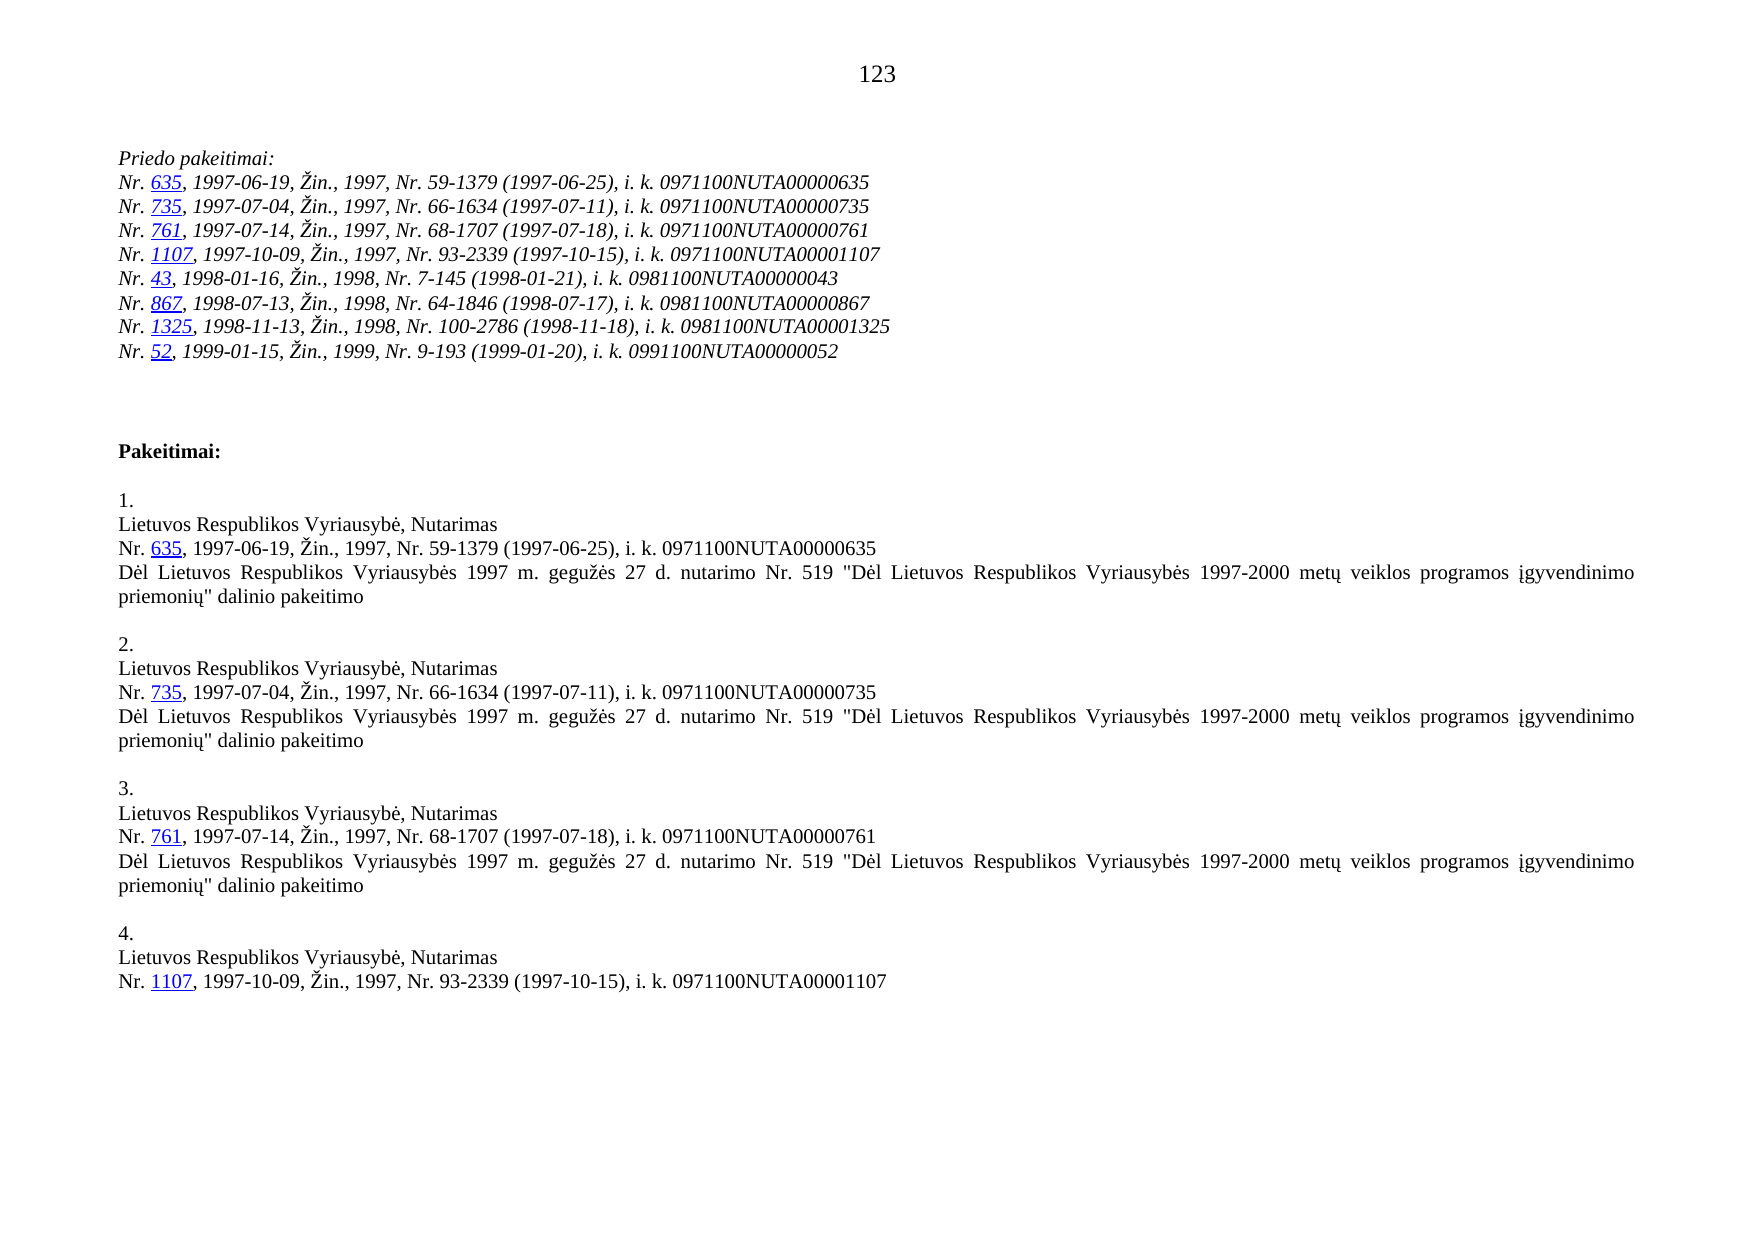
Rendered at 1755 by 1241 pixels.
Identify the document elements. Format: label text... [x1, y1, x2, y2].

text Dėl Lietuvos Respublikos Vyriausybės 1997 m. gegužės 27 d. nutarimo Nr. 519 "Dėl Lietuvos Respublikos Vyriausybės 1997-2000 metų veiklos programos įgyvendinimo priemonių" dalinio pakeitimo [118, 560, 1636, 608]
text Nr. 735, 1997-07-04, Žin., 1997, Nr. 66-1634 (1997-07-11), i. k. 0971100NUTA00000735 [118, 680, 1636, 704]
text Nr. 1107, 1997-10-09, Žin., 1997, Nr. 93-2339 (1997-10-15), i. k. 0971100NUTA00001107 [118, 242, 1636, 266]
text Nr. 52, 1999-01-15, Žin., 1999, Nr. 9-193 (1999-01-20), i. k. 0991100NUTA00000052 [118, 338, 1636, 363]
text Dėl Lietuvos Respublikos Vyriausybės 1997 m. gegužės 27 d. nutarimo Nr. 519 "Dėl Lietuvos Respublikos Vyriausybės 1997-2000 metų veiklos programos įgyvendinimo priemonių" dalinio pakeitimo [118, 704, 1636, 752]
text Nr. 635, 1997-06-19, Žin., 1997, Nr. 59-1379 (1997-06-25), i. k. 0971100NUTA00000635 [118, 536, 1636, 560]
text Dėl Lietuvos Respublikos Vyriausybės 1997 m. gegužės 27 d. nutarimo Nr. 519 "Dėl Lietuvos Respublikos Vyriausybės 1997-2000 metų veiklos programos įgyvendinimo priemonių" dalinio pakeitimo [118, 848, 1636, 897]
text Pakeitimai: [118, 439, 1636, 463]
text 2. [118, 632, 1636, 656]
text 1. [118, 488, 1636, 512]
text Lietuvos Respublikos Vyriausybė, Nutarimas [118, 945, 1636, 969]
text Lietuvos Respublikos Vyriausybė, Nutarimas [118, 512, 1636, 536]
text Nr. 735, 1997-07-04, Žin., 1997, Nr. 66-1634 (1997-07-11), i. k. 0971100NUTA00000735 [118, 194, 1636, 218]
text Nr. 761, 1997-07-14, Žin., 1997, Nr. 68-1707 (1997-07-18), i. k. 0971100NUTA00000761 [118, 218, 1636, 242]
text Nr. 867, 1998-07-13, Žin., 1998, Nr. 64-1846 (1998-07-17), i. k. 0981100NUTA00000867 [118, 290, 1636, 314]
text Priedo pakeitimai: [118, 146, 1636, 170]
text 3. [118, 776, 1636, 800]
text Nr. 761, 1997-07-14, Žin., 1997, Nr. 68-1707 (1997-07-18), i. k. 0971100NUTA00000761 [118, 824, 1636, 848]
text Lietuvos Respublikos Vyriausybė, Nutarimas [118, 800, 1636, 824]
text Nr. 1107, 1997-10-09, Žin., 1997, Nr. 93-2339 (1997-10-15), i. k. 0971100NUTA00001107 [118, 969, 1636, 993]
text 4. [118, 921, 1636, 945]
text Lietuvos Respublikos Vyriausybė, Nutarimas [118, 656, 1636, 680]
text Nr. 635, 1997-06-19, Žin., 1997, Nr. 59-1379 (1997-06-25), i. k. 0971100NUTA00000635 [118, 170, 1636, 194]
text Nr. 1325, 1998-11-13, Žin., 1998, Nr. 100-2786 (1998-11-18), i. k. 0981100NUTA00001325 [118, 314, 1636, 338]
text Nr. 43, 1998-01-16, Žin., 1998, Nr. 7-145 (1998-01-21), i. k. 0981100NUTA00000043 [118, 266, 1636, 290]
